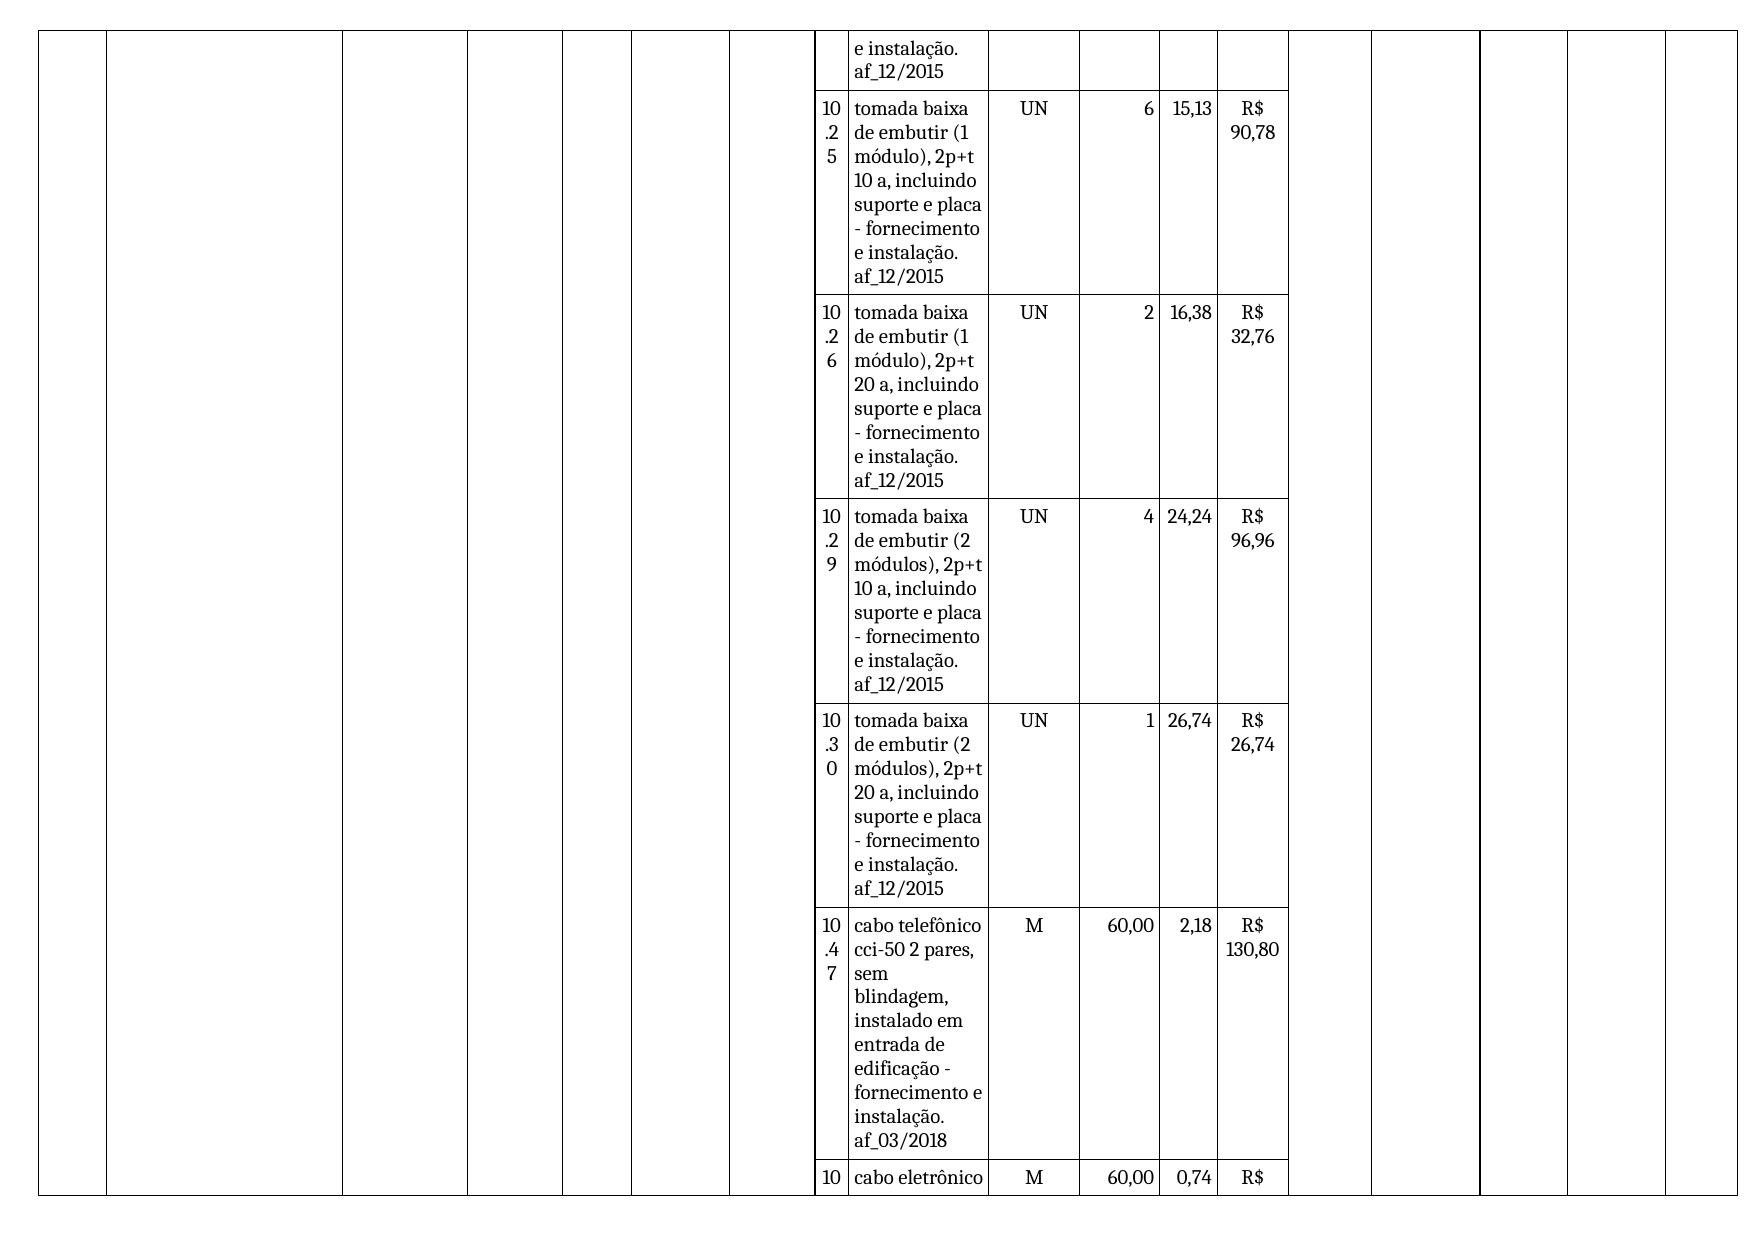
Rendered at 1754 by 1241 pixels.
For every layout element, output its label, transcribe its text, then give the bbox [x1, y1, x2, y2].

table_cell UN [989, 499, 1079, 702]
table_cell 60,00 [1080, 908, 1159, 1159]
table_cell 10.29 [816, 499, 848, 702]
table_cell tomada baixa de embutir (2 módulos), 2p+t 10 a, incluindo suporte e placa - fornecimento e instalação. af_12/2015 [849, 499, 988, 702]
table_cell R$ 96,96 [1218, 499, 1288, 702]
table_cell M [989, 1160, 1079, 1195]
table_cell 16,38 [1160, 295, 1217, 498]
table_cell cabo telefônico cci-50 2 pares, sem blindagem, instalado em entrada de edificação - fornecimento e instalação. af_03/2018 [849, 908, 988, 1159]
table_cell tomada baixa de embutir (2 módulos), 2p+t 20 a, incluindo suporte e placa - fornecimento e instalação. af_12/2015 [849, 704, 988, 907]
table_cell R$ 32,76 [1218, 295, 1288, 498]
table_cell [1568, 31, 1665, 1195]
table_cell 26,74 [1160, 704, 1217, 907]
table_cell 10.25 [816, 91, 848, 294]
table_cell [107, 31, 342, 1195]
table_cell 10.47 [816, 908, 848, 1159]
table_cell [1666, 31, 1737, 1195]
table_cell R$ [1218, 1160, 1288, 1195]
table_cell [39, 31, 106, 1195]
table_cell 4 [1080, 499, 1159, 702]
table_cell [1218, 31, 1288, 90]
table_cell 2 [1080, 295, 1159, 498]
table_cell M [989, 908, 1079, 1159]
table_cell [1160, 31, 1217, 90]
table_cell [816, 31, 848, 90]
table_cell 10.26 [816, 295, 848, 498]
table_cell [1481, 31, 1567, 1195]
table_cell UN [989, 295, 1079, 498]
table_cell [632, 31, 729, 1195]
table_cell 2,18 [1160, 908, 1217, 1159]
table_cell 1 [1080, 704, 1159, 907]
table_cell 6 [1080, 91, 1159, 294]
table_cell [1372, 31, 1479, 1195]
table_cell [468, 31, 562, 1195]
table_cell [1289, 31, 1371, 1195]
table_cell e instalação. af_12/2015 [849, 31, 988, 90]
table_cell R$ 90,78 [1218, 91, 1288, 294]
table_cell 10.30 [816, 704, 848, 907]
table_cell 15,13 [1160, 91, 1217, 294]
table_cell UN [989, 91, 1079, 294]
table_cell R$ 26,74 [1218, 704, 1288, 907]
table_cell 10 [816, 1160, 848, 1195]
table_cell tomada baixa de embutir (1 módulo), 2p+t 10 a, incluindo suporte e placa - fornecimento e instalação. af_12/2015 [849, 91, 988, 294]
table_cell R$ 130,80 [1218, 908, 1288, 1159]
table_cell [563, 31, 631, 1195]
table_cell 0,74 [1160, 1160, 1217, 1195]
table_cell 60,00 [1080, 1160, 1159, 1195]
table_cell [730, 31, 814, 1195]
table_cell cabo eletrônico [849, 1160, 988, 1195]
table_cell [1080, 31, 1159, 90]
table_cell [343, 31, 467, 1195]
table_cell 24,24 [1160, 499, 1217, 702]
table_cell tomada baixa de embutir (1 módulo), 2p+t 20 a, incluindo suporte e placa - fornecimento e instalação. af_12/2015 [849, 295, 988, 498]
table_cell [989, 31, 1079, 90]
table_cell UN [989, 704, 1079, 907]
